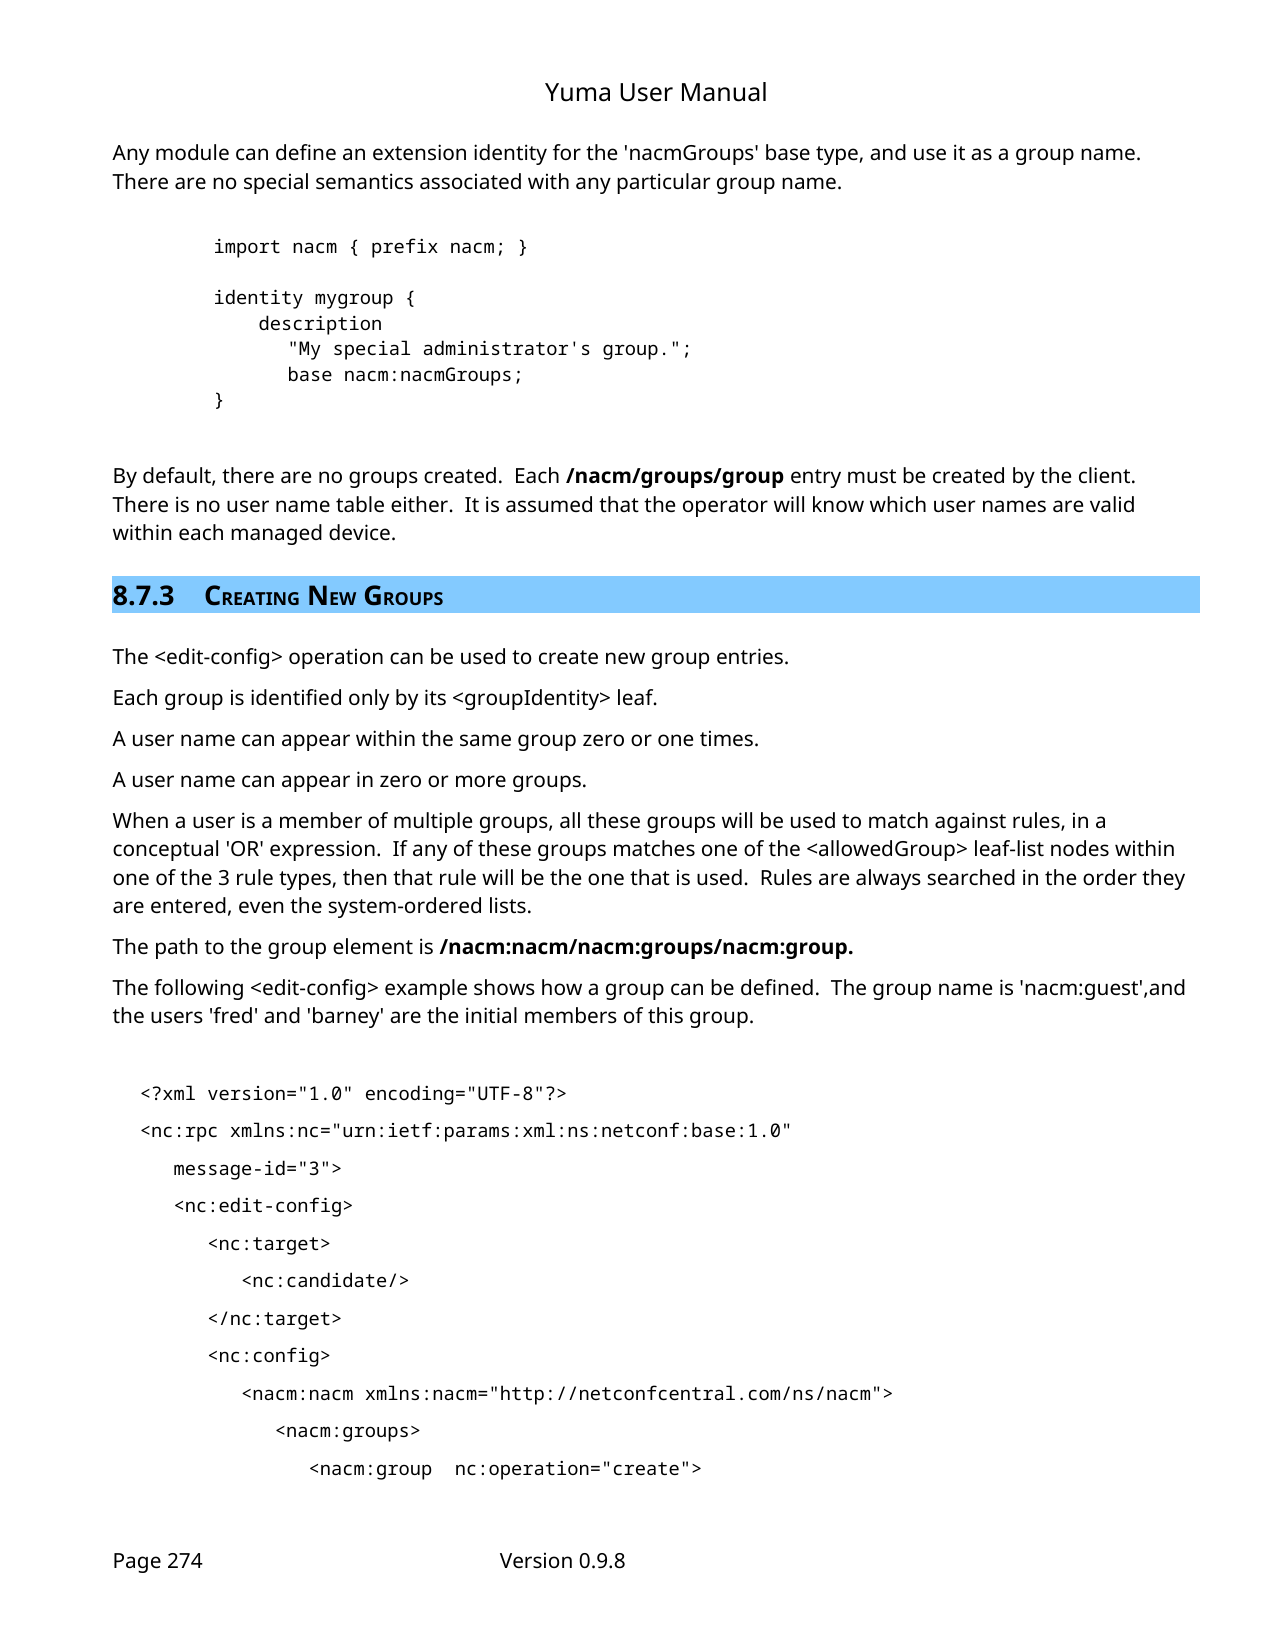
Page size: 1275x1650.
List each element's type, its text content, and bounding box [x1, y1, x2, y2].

text When a user is a member of multiple groups, all these groups will be used to match against rules, in a conceptual 'OR' expression. If any of these groups matches one of the <allowedGroup> leaf-list nodes within one of the 3 rule types, then that rule will be the one that is used. Rules are always searched in the order they are entered, even the system-ordered lists. [112, 806, 1200, 919]
text <nacm:nacm xmlns:nacm="http://netconfcentral.com/ns/nacm"> [139, 1380, 1200, 1405]
text The path to the group element is /nacm:nacm/nacm:groups/nacm:group. [112, 932, 1200, 961]
text A user name can appear within the same group zero or one times. [112, 724, 1200, 752]
text Each group is identified only by its <groupIdentity> leaf. [112, 683, 1200, 711]
text <nc:config> [139, 1342, 1200, 1368]
text message-id="3"> [139, 1155, 1200, 1180]
text <nc:candidate/> [139, 1267, 1200, 1293]
text Any module can define an extension identity for the 'nacmGroups' base type, and use it as a group name. There are no special semantics associated with any particular group name. [112, 138, 1200, 195]
text <nacm:group nc:operation="create"> [139, 1455, 1200, 1480]
text <nacm:groups> [139, 1417, 1200, 1443]
text import nacm { prefix nacm; } identity mygroup { description "My special administrator's group."; base nacm:nacmGroups; } [139, 208, 1200, 412]
text By default, there are no groups created. Each /nacm/groups/group entry must be created by the client. There is no user name table either. It is assumed that the operator will know which user names are valid within each managed device. [112, 462, 1200, 547]
subtitle Creating New Groups [112, 576, 1200, 613]
text <?xml version="1.0" encoding="UTF-8"?> [139, 1080, 1200, 1105]
text <nc:target> [139, 1230, 1200, 1255]
text The following <edit-config> example shows how a group can be defined. The group name is 'nacm:guest',and the users 'fred' and 'barney' are the initial members of this group. [112, 973, 1200, 1030]
text The <edit-config> operation can be used to create new group entries. [112, 642, 1200, 671]
text <nc:rpc xmlns:nc="urn:ietf:params:xml:ns:netconf:base:1.0" [139, 1117, 1200, 1143]
text </nc:target> [139, 1305, 1200, 1330]
text A user name can appear in zero or more groups. [112, 765, 1200, 793]
text <nc:edit-config> [139, 1192, 1200, 1218]
